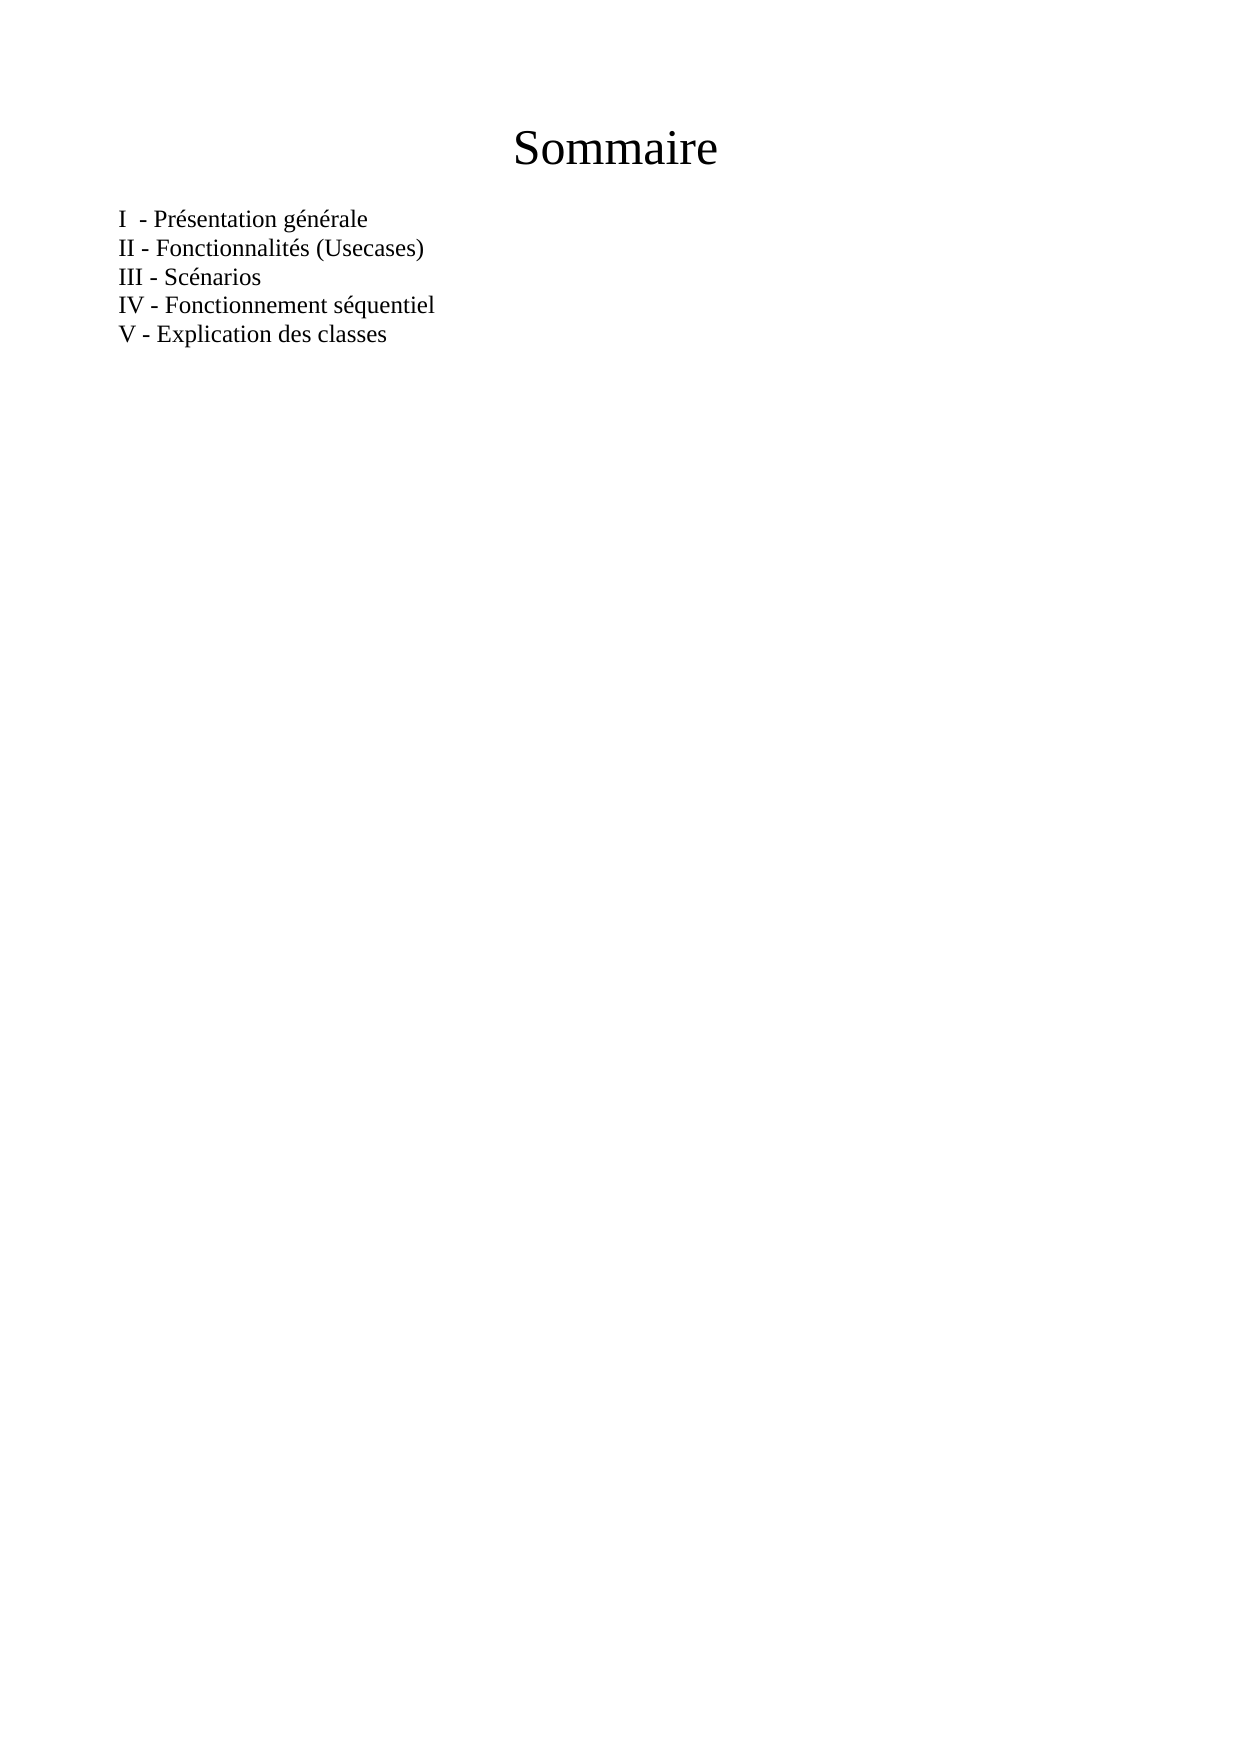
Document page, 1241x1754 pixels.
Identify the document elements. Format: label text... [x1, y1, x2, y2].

text I - Présentation générale [118, 204, 1122, 233]
text V - Explication des classes [118, 319, 1122, 348]
text II - Fonctionnalités (Usecases) [118, 233, 1122, 262]
text III - Scénarios [118, 262, 1122, 291]
text IV - Fonctionnement séquentiel [118, 291, 1122, 319]
text Sommaire [118, 118, 1122, 176]
